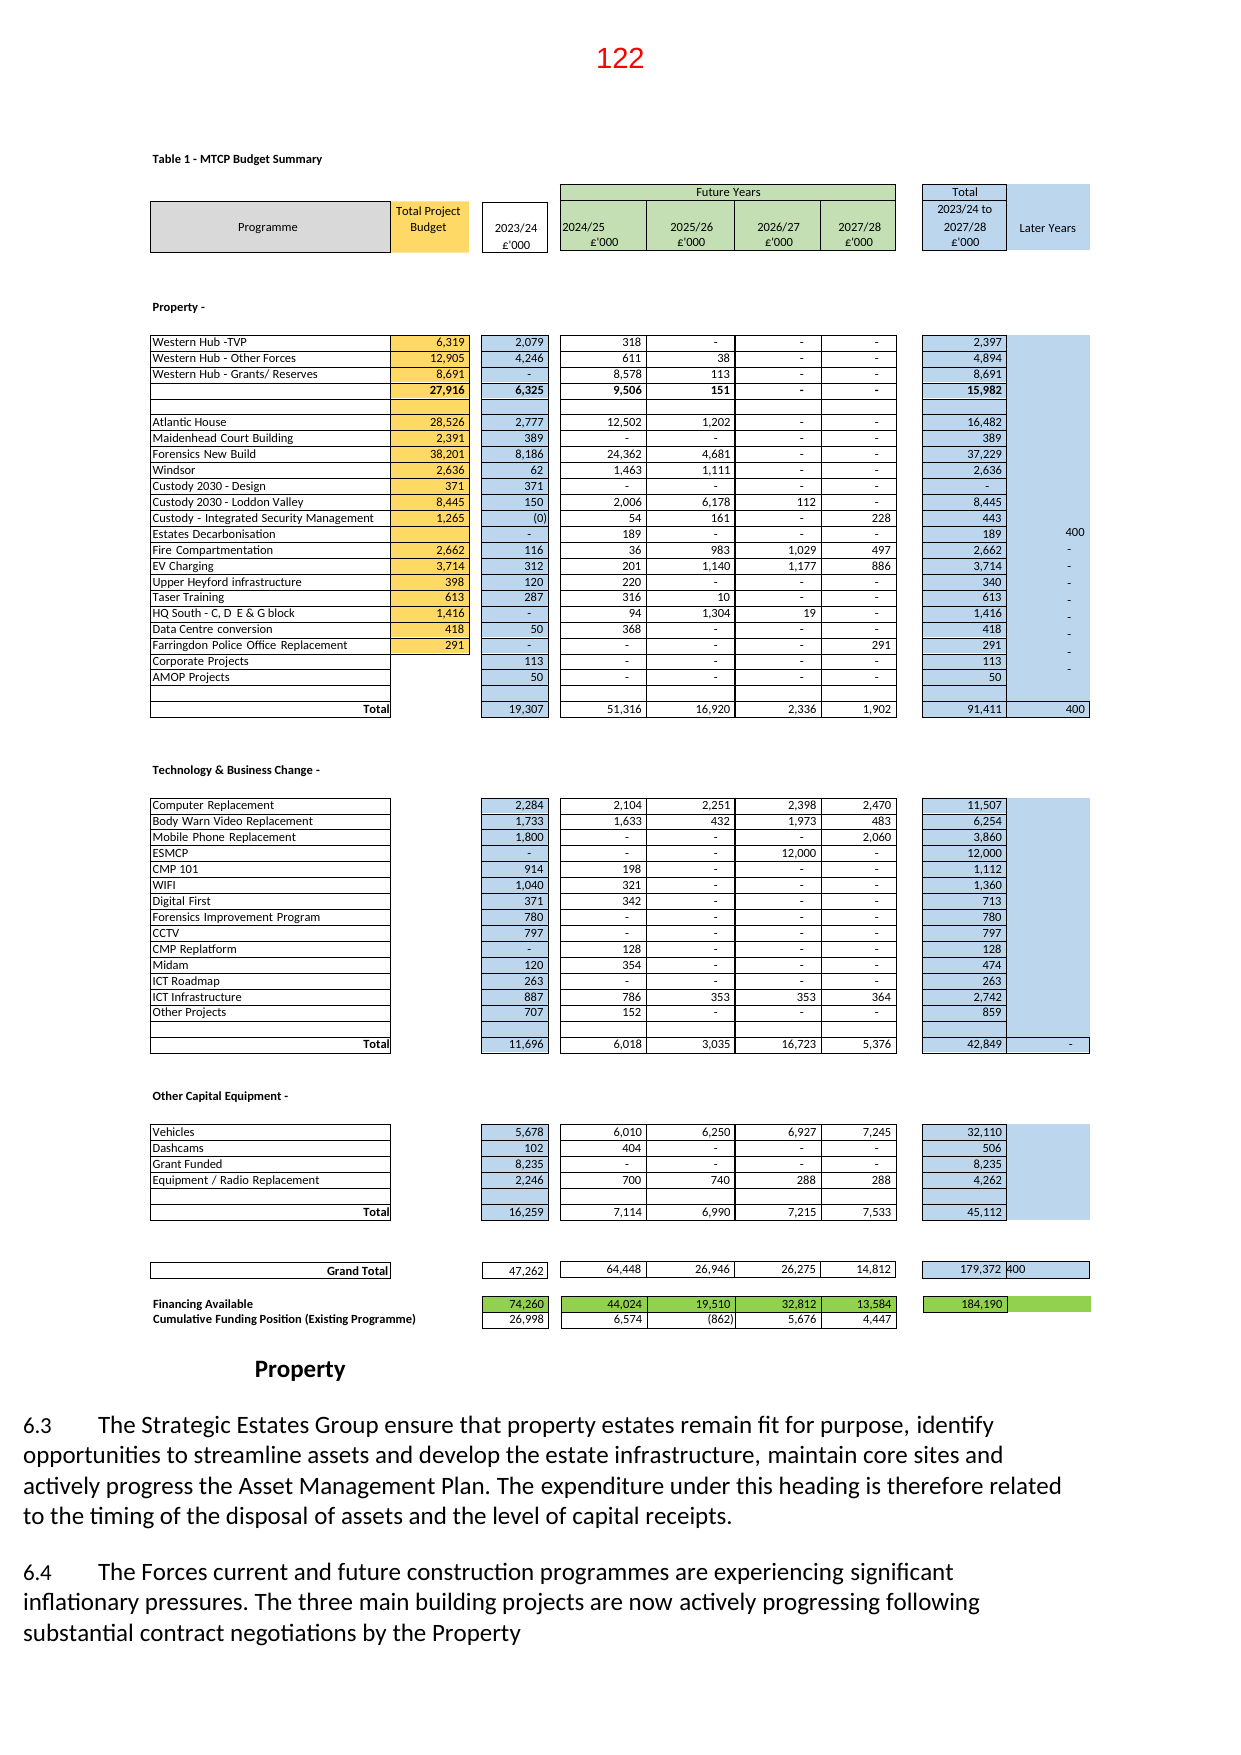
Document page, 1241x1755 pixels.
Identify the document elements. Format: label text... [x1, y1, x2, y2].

table_cell 1,360 [923, 878, 1006, 893]
table_header 32,812 [736, 1297, 821, 1312]
table_header Financing Available [146, 1296, 482, 1312]
table_cell - [736, 463, 821, 478]
table_cell [647, 1189, 734, 1204]
table_cell - [561, 830, 646, 845]
table_cell 228 [822, 511, 896, 526]
table_cell - [647, 846, 734, 861]
table_header 2,470 [822, 799, 896, 813]
table_cell 291 [923, 639, 1006, 653]
text Other Capital Equipment - [152, 1089, 1230, 1104]
table_cell - [736, 1141, 821, 1156]
table_header Future Years [561, 185, 895, 200]
table_cell - [647, 974, 734, 989]
table_cell 38,201 [391, 447, 469, 462]
table_cell 1,416 [391, 607, 469, 622]
table_cell EV Charging [151, 559, 390, 574]
table_header [1007, 1124, 1090, 1220]
table_cell [482, 686, 548, 701]
table_cell 15,982 [923, 384, 1006, 398]
table_cell 497 [822, 543, 896, 558]
table_cell 887 [482, 990, 548, 1005]
table_cell 50 [923, 670, 1006, 685]
table_cell ICT Infrastructure [151, 990, 390, 1005]
table_cell 91,411 [923, 702, 1006, 717]
table_cell 2,662 [391, 543, 469, 558]
table_cell 128 [923, 942, 1006, 957]
table_cell 1,112 [923, 862, 1006, 877]
table_cell 291 [822, 639, 896, 653]
table_cell 19 [736, 607, 821, 622]
table_cell 16,482 [923, 415, 1006, 430]
table_cell - [561, 670, 646, 685]
table_cell 198 [561, 862, 646, 877]
table_cell [549, 1312, 561, 1328]
table_cell 404 [561, 1141, 646, 1156]
table_header Western Hub -TVP [151, 336, 390, 351]
table_cell 6,990 [647, 1205, 734, 1220]
table_cell 8,445 [391, 495, 469, 510]
text Grand Total [151, 1263, 388, 1278]
table_cell - [822, 894, 896, 909]
table_cell 189 [923, 527, 1006, 542]
table_cell 50 [482, 623, 548, 637]
table_cell Upper Heyford infrastructure [151, 575, 390, 590]
table_header - [736, 336, 821, 351]
table_cell 418 [923, 623, 1006, 637]
table_cell Forensics New Build [151, 447, 390, 462]
table_cell - [561, 974, 646, 989]
table_cell 8,691 [923, 368, 1006, 382]
table_cell - [822, 1157, 896, 1172]
table_cell [736, 686, 821, 701]
table_cell 220 [561, 575, 646, 590]
table_cell - [822, 463, 896, 478]
table_cell 1,202 [647, 415, 734, 430]
table_cell 2023/24 to 2027/28 £'000 [923, 201, 1006, 250]
table_cell 16,723 [736, 1038, 821, 1052]
table_cell - [822, 655, 896, 669]
table_cell - [561, 431, 646, 446]
table_header 32,110 [923, 1125, 1006, 1140]
table_cell 113 [647, 368, 734, 382]
table_header [897, 1296, 923, 1312]
table_cell Taser Training [151, 591, 390, 606]
table_cell 16,259 [482, 1205, 548, 1220]
table_cell 4,246 [482, 352, 548, 367]
table_cell 8,235 [923, 1157, 1006, 1172]
table_cell Western Hub - Grants/ Reserves [151, 368, 390, 382]
table_header 2,397 [923, 336, 1006, 351]
table_cell 312 [482, 559, 548, 574]
table_cell Data Centre conversion [151, 623, 390, 637]
table_cell 353 [647, 990, 734, 1005]
table_cell 102 [482, 1141, 548, 1156]
table_cell Total [151, 1038, 390, 1052]
table_cell Western Hub - Other Forces [151, 352, 390, 367]
table_cell 2,636 [923, 463, 1006, 478]
list The Strategic Estates Group ensure that property estates remain fit for purpose, identify opportunities to streamline assets and develop the estate infrastructure, maintain core sites and actively progress the Asset Management Plan. The expenditure under this heading is therefore related to the timing of the disposal of assets and the level of capital receipts. [23, 1409, 1077, 1531]
table_header 74,260 [483, 1297, 548, 1312]
table_cell - [736, 591, 821, 606]
table_cell 613 [923, 591, 1006, 606]
table_cell 8,186 [482, 447, 548, 462]
table_cell 9,506 [561, 384, 646, 398]
table_cell 2,636 [391, 463, 469, 478]
table_cell Corporate Projects [151, 655, 390, 669]
table_header - [822, 336, 896, 351]
table_cell 1,633 [561, 815, 646, 829]
table_cell 6,254 [923, 815, 1006, 829]
table_cell 128 [561, 942, 646, 957]
table_cell - [647, 894, 734, 909]
table_header 44,024 [562, 1297, 647, 1312]
table_header 2,079 [482, 336, 548, 351]
table_cell Body Warn Video Replacement [151, 815, 390, 829]
table_cell - [647, 958, 734, 973]
table_cell Windsor [151, 463, 390, 478]
table_cell - [822, 575, 896, 590]
table_cell [822, 686, 896, 701]
table_cell 26,998 [483, 1313, 548, 1328]
table_cell - [647, 431, 734, 446]
table_cell 707 [482, 1006, 548, 1021]
table_header [1008, 1296, 1091, 1312]
table_cell [561, 1022, 646, 1037]
table_cell 6,018 [561, 1038, 646, 1052]
table_cell Custody 2030 - Design [151, 479, 390, 494]
table_cell - [822, 846, 896, 861]
table_cell [151, 1022, 390, 1037]
table_cell HQ South - C, D E & G block [151, 607, 390, 622]
table_cell 611 [561, 352, 646, 367]
table_cell 54 [561, 511, 646, 526]
table_cell Mobile Phone Replacement [151, 830, 390, 845]
table_cell 1,040 [482, 878, 548, 893]
table_cell - [647, 830, 734, 845]
table_cell - [822, 878, 896, 893]
table_cell - [736, 575, 821, 590]
table_cell 780 [482, 910, 548, 925]
table_cell 152 [561, 1006, 646, 1021]
table_header - [647, 336, 734, 351]
table_header 64,448 [561, 1262, 646, 1277]
table_cell 4,262 [923, 1173, 1006, 1188]
table_cell 151 [647, 384, 734, 398]
text 2023/24 [494, 220, 547, 236]
table_cell 1,416 [923, 607, 1006, 622]
table_cell 27,916 [391, 384, 469, 398]
table_cell 1,140 [647, 559, 734, 574]
table_cell - [736, 527, 821, 542]
table_cell 443 [923, 511, 1006, 526]
table_cell 2024/25 £'000 [561, 201, 646, 250]
table_cell WIFI [151, 878, 390, 893]
table_cell 3,860 [923, 830, 1006, 845]
table_cell Total [151, 1205, 390, 1220]
table_cell - [736, 974, 821, 989]
table_cell - [736, 384, 821, 398]
table_cell [736, 1022, 821, 1037]
table_cell Midam [151, 958, 390, 973]
table_cell - [647, 639, 734, 653]
table_header 2,284 [482, 799, 548, 813]
table_cell 4,894 [923, 352, 1006, 367]
table_cell 2,777 [482, 415, 548, 430]
table_cell - [482, 942, 548, 957]
table_cell - [561, 639, 646, 653]
table_cell - [822, 495, 896, 510]
table_header 13,584 [822, 1297, 896, 1312]
table_cell 263 [482, 974, 548, 989]
table_cell [151, 384, 390, 398]
table_header 318 [561, 336, 646, 351]
table_cell - [822, 479, 896, 494]
table_cell 1,177 [736, 559, 821, 574]
table_cell ICT Roadmap [151, 974, 390, 989]
table_cell Maidenhead Court Building [151, 431, 390, 446]
table_cell 201 [561, 559, 646, 574]
table_cell 116 [482, 543, 548, 558]
table_cell 16,920 [647, 702, 734, 717]
table_cell [391, 400, 469, 414]
table_cell [736, 1189, 821, 1204]
table_cell 506 [923, 1141, 1006, 1156]
table_cell 700 [561, 1173, 646, 1188]
table_cell - [822, 352, 896, 367]
table_header Total [923, 185, 1006, 200]
table_cell - [736, 479, 821, 494]
table_cell [923, 1189, 1006, 1204]
table_cell - [647, 910, 734, 925]
table_cell - [923, 479, 1006, 494]
table_cell Custody - Integrated Security Management [151, 511, 390, 526]
table_cell 342 [561, 894, 646, 909]
table_cell 288 [822, 1173, 896, 1188]
table_cell 5,376 [822, 1038, 896, 1052]
table_cell Other Projects [151, 1006, 390, 1021]
table_cell CCTV [151, 926, 390, 941]
table_cell 12,000 [736, 846, 821, 861]
table_cell - [736, 942, 821, 957]
table_cell Dashcams [151, 1141, 390, 1156]
table_cell - [647, 1141, 734, 1156]
table_cell 19,307 [482, 702, 548, 717]
table_cell 36 [561, 543, 646, 558]
table_cell [561, 686, 646, 701]
table_cell 1,111 [647, 463, 734, 478]
table_cell 2,336 [736, 702, 821, 717]
table_cell Cumulative Funding Position (Existing Programme) [146, 1312, 482, 1328]
table_cell - [736, 352, 821, 367]
table_cell 5,676 [736, 1313, 821, 1328]
table_cell 316 [561, 591, 646, 606]
table_cell 371 [391, 479, 469, 494]
table_cell 120 [482, 958, 548, 973]
table_cell 113 [482, 655, 548, 669]
table_cell - [822, 910, 896, 925]
table_cell 2,742 [923, 990, 1006, 1005]
table_cell 613 [391, 591, 469, 606]
table_cell 38 [647, 352, 734, 367]
table_cell 2027/28 £'000 [821, 201, 895, 250]
table_cell 2,006 [561, 495, 646, 510]
table_cell - [647, 862, 734, 877]
table_cell AMOP Projects [151, 670, 390, 685]
table_cell Total [151, 702, 390, 717]
table_cell - [647, 623, 734, 637]
table_header 7,245 [822, 1125, 896, 1140]
table_cell - [736, 431, 821, 446]
table_cell - [736, 878, 821, 893]
table_cell 398 [391, 575, 469, 590]
table_cell [923, 400, 1006, 414]
table_cell Fire Compartmentation [151, 543, 390, 558]
table_cell - [647, 575, 734, 590]
table_header 6,319 [391, 336, 469, 351]
table_cell - [1007, 1038, 1089, 1052]
table_cell Farringdon Police Office Replacement [151, 639, 390, 653]
table_cell - [647, 479, 734, 494]
table_cell [822, 400, 896, 414]
table_cell [647, 400, 734, 414]
table_cell 713 [923, 894, 1006, 909]
table_cell - [736, 623, 821, 637]
table_cell 2025/26 £'000 [647, 201, 734, 250]
table_cell - [561, 846, 646, 861]
table_cell - [736, 447, 821, 462]
table_cell 2026/27 £'000 [735, 201, 820, 250]
table_cell [923, 1022, 1006, 1037]
table_cell - [822, 862, 896, 877]
table_cell - [822, 942, 896, 957]
table_cell CMP Replatform [151, 942, 390, 957]
table_cell - [822, 974, 896, 989]
table_header 6,250 [647, 1125, 734, 1140]
table_cell 6,325 [482, 384, 548, 398]
table_header 14,812 [821, 1262, 895, 1277]
table_cell - [561, 910, 646, 925]
table_cell - [647, 527, 734, 542]
table_cell 51,316 [561, 702, 646, 717]
table_cell 389 [923, 431, 1006, 446]
table_cell 287 [482, 591, 548, 606]
table_cell 400 [1007, 702, 1089, 717]
table_cell 6,574 [562, 1313, 647, 1328]
table_cell - [822, 415, 896, 430]
table_cell 780 [923, 910, 1006, 925]
table_cell 432 [647, 815, 734, 829]
table_header 6,927 [736, 1125, 821, 1140]
table_cell 797 [482, 926, 548, 941]
table_cell 364 [822, 990, 896, 1005]
table_header 11,507 [923, 799, 1006, 813]
table_cell 8,235 [482, 1157, 548, 1172]
table_cell 859 [923, 1006, 1006, 1021]
table_cell - [736, 415, 821, 430]
table_cell 288 [736, 1173, 821, 1188]
table_cell [151, 400, 390, 414]
table_cell [1008, 1312, 1091, 1328]
table_cell [822, 1189, 896, 1204]
table_cell 389 [482, 431, 548, 446]
table_header 2,398 [736, 799, 821, 813]
table_cell - [647, 942, 734, 957]
table_cell - [736, 862, 821, 877]
table_cell 12,502 [561, 415, 646, 430]
table_cell [561, 400, 646, 414]
table_cell 371 [482, 479, 548, 494]
table_cell [482, 400, 548, 414]
table_cell - [647, 1006, 734, 1021]
table_cell 368 [561, 623, 646, 637]
table_cell 483 [822, 815, 896, 829]
table_cell [482, 1022, 548, 1037]
table_cell - [822, 958, 896, 973]
table_cell [736, 400, 821, 414]
table_cell 1,733 [482, 815, 548, 829]
table_cell 1,463 [561, 463, 646, 478]
table_cell 3,035 [647, 1038, 734, 1052]
list The Forces current and future construction programmes are experiencing significant inflationary pressures. The three main building projects are now actively progressing following substantial contract negotiations by the Property [23, 1556, 1060, 1648]
table_header 2,104 [561, 799, 646, 813]
table_cell - [482, 527, 548, 542]
table_cell 12,000 [923, 846, 1006, 861]
table_cell - [822, 447, 896, 462]
table_header Computer Replacement [151, 799, 390, 813]
table_cell 7,215 [736, 1205, 821, 1220]
table_cell 112 [736, 495, 821, 510]
table_cell 6,178 [647, 495, 734, 510]
table_cell - [822, 926, 896, 941]
table_cell - [736, 655, 821, 669]
table_cell - [647, 670, 734, 685]
table_cell - [561, 926, 646, 941]
table_cell [923, 686, 1006, 701]
table_cell 45,112 [923, 1205, 1006, 1220]
table_cell 11,696 [482, 1038, 548, 1052]
table_cell 2,246 [482, 1173, 548, 1188]
table_cell - [736, 368, 821, 382]
table_cell - [482, 846, 548, 861]
table_cell Custody 2030 - Loddon Valley [151, 495, 390, 510]
table_cell - [561, 655, 646, 669]
table_cell [924, 1313, 1007, 1328]
table_cell - [647, 926, 734, 941]
table_cell [151, 1189, 390, 1204]
table_header 5,678 [482, 1125, 548, 1140]
table_cell 12,905 [391, 352, 469, 367]
table_header 19,510 [648, 1297, 735, 1312]
table_header 400 - - - - - - - - [1007, 335, 1090, 701]
table_cell ESMCP [151, 846, 390, 861]
table_cell [391, 527, 469, 542]
table_cell 371 [482, 894, 548, 909]
table_cell 189 [561, 527, 646, 542]
table_cell 914 [482, 862, 548, 877]
table_cell 28,526 [391, 415, 469, 430]
table_cell - [736, 894, 821, 909]
table_cell Equipment / Radio Replacement [151, 1173, 390, 1188]
table_cell 24,362 [561, 447, 646, 462]
table_cell 797 [923, 926, 1006, 941]
table_cell - [736, 830, 821, 845]
table_cell - [736, 670, 821, 685]
table_cell 340 [923, 575, 1006, 590]
table_cell - [822, 623, 896, 637]
table_cell 8,445 [923, 495, 1006, 510]
table_header 2,251 [647, 799, 734, 813]
table_cell 161 [647, 511, 734, 526]
table_cell - [822, 591, 896, 606]
table_cell 1,973 [736, 815, 821, 829]
table_cell - [736, 910, 821, 925]
text 47,262 [509, 1263, 547, 1278]
table_header [1007, 798, 1090, 1037]
table_cell 3,714 [391, 559, 469, 574]
table_cell - [736, 639, 821, 653]
table_cell - [736, 1157, 821, 1172]
table_cell - [647, 1157, 734, 1172]
table_cell [561, 1189, 646, 1204]
table_cell (862) [648, 1313, 735, 1328]
table_cell 113 [923, 655, 1006, 669]
table_cell 886 [822, 559, 896, 574]
table_cell [647, 686, 734, 701]
table_cell - [736, 958, 821, 973]
table_cell - [482, 607, 548, 622]
table_cell 3,714 [923, 559, 1006, 574]
table_header [549, 1296, 561, 1312]
table_cell 50 [482, 670, 548, 685]
table_cell 1,265 [391, 511, 469, 526]
table_cell - [822, 384, 896, 398]
table_cell 353 [736, 990, 821, 1005]
table_cell - [822, 607, 896, 622]
table_cell 1,304 [647, 607, 734, 622]
table_cell Forensics Improvement Program [151, 910, 390, 925]
table_cell 4,681 [647, 447, 734, 462]
table_cell - [561, 1157, 646, 1172]
table_cell 8,578 [561, 368, 646, 382]
table_cell [482, 1189, 548, 1204]
table_cell 263 [923, 974, 1006, 989]
table_cell 42,849 [923, 1038, 1006, 1052]
table_header Later Years [1007, 184, 1090, 250]
table_cell - [822, 670, 896, 685]
table_cell - [736, 1006, 821, 1021]
text Technology & Business Change - [152, 762, 1230, 777]
table_cell 418 [391, 623, 469, 637]
table_cell 1,902 [822, 702, 896, 717]
text Table 1 - MTCP Budget Summary [152, 152, 1230, 167]
table_cell 740 [647, 1173, 734, 1188]
table_cell 291 [391, 639, 469, 653]
table_cell Grant Funded [151, 1157, 390, 1172]
table_cell - [822, 1006, 896, 1021]
table_cell Estates Decarbonisation [151, 527, 390, 542]
table_cell [647, 1022, 734, 1037]
table_cell 37,229 [923, 447, 1006, 462]
table_cell CMP 101 [151, 862, 390, 877]
table_cell - [822, 527, 896, 542]
text £'000 [502, 237, 547, 252]
table_cell 983 [647, 543, 734, 558]
table_cell - [647, 878, 734, 893]
table_header 26,946 [647, 1262, 734, 1277]
table_cell 321 [561, 878, 646, 893]
table_header 184,190 [924, 1297, 1007, 1312]
table_cell 7,533 [822, 1205, 896, 1220]
table_cell - [561, 479, 646, 494]
table_cell 1,800 [482, 830, 548, 845]
table_cell [897, 1312, 924, 1328]
table_cell [391, 655, 469, 717]
table_cell 94 [561, 607, 646, 622]
table_cell [822, 1022, 896, 1037]
table_header Vehicles [151, 1125, 390, 1140]
table_cell - [822, 1141, 896, 1156]
table_cell Digital First [151, 894, 390, 909]
table_cell Atlantic House [151, 415, 390, 430]
table_cell 62 [482, 463, 548, 478]
table_header 6,010 [561, 1125, 646, 1140]
table_cell 2,662 [923, 543, 1006, 558]
table_cell - [647, 655, 734, 669]
table_cell - [736, 926, 821, 941]
table_cell 354 [561, 958, 646, 973]
subtitle Property [254, 1353, 1230, 1384]
table_cell - [822, 368, 896, 382]
table_cell - [822, 431, 896, 446]
table_cell 4,447 [822, 1313, 896, 1328]
table_cell [151, 686, 390, 701]
table_cell 2,060 [822, 830, 896, 845]
table_header 26,275 [735, 1262, 820, 1277]
table_cell (0) [482, 511, 548, 526]
table_cell 8,691 [391, 368, 469, 382]
table_cell 120 [482, 575, 548, 590]
table_cell 786 [561, 990, 646, 1005]
table_cell 10 [647, 591, 734, 606]
table_cell 2,391 [391, 431, 469, 446]
table_cell 7,114 [561, 1205, 646, 1220]
table_cell - [482, 639, 548, 653]
table_cell - [482, 368, 548, 382]
table_cell - [736, 511, 821, 526]
table_cell 1,029 [736, 543, 821, 558]
table_cell 474 [923, 958, 1006, 973]
text Property - [152, 299, 1230, 314]
table_cell 150 [482, 495, 548, 510]
